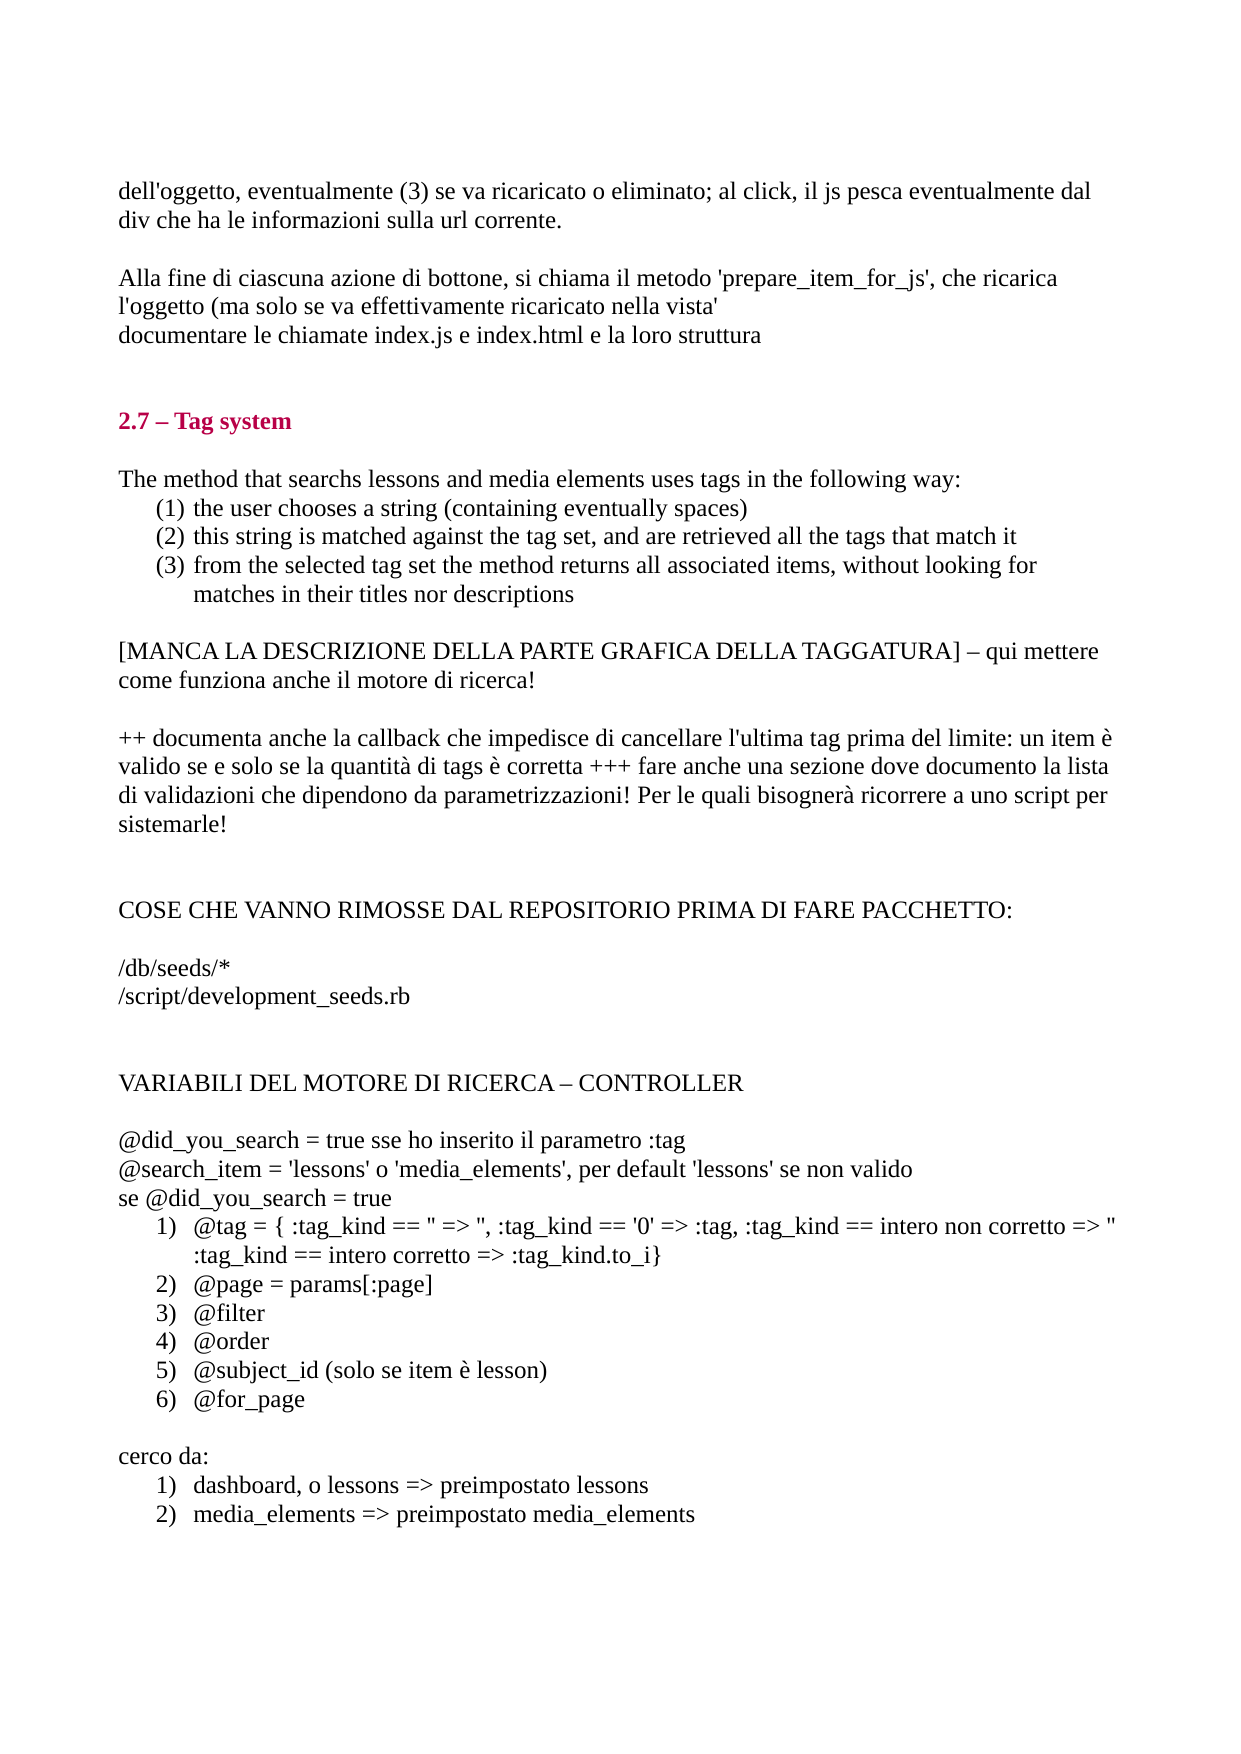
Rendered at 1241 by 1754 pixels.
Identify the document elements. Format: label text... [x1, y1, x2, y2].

list @filter [156, 1298, 1122, 1326]
list @subject_id (solo se item è lesson) [156, 1355, 1122, 1384]
text dell'oggetto, eventualmente (3) se va ricaricato o eliminato; al click, il js pesca eventualmente dal div che ha le informazioni sulla url corrente. [118, 176, 1122, 234]
text @search_item = 'lessons' o 'media_elements', per default 'lessons' se non valido [118, 1154, 1122, 1183]
text COSE CHE VANNO RIMOSSE DAL REPOSITORIO PRIMA DI FARE PACCHETTO: [118, 895, 1122, 924]
text 2.7 – Tag system [118, 406, 1122, 435]
text ++ documenta anche la callback che impedisce di cancellare l'ultima tag prima del limite: un item è valido se e solo se la quantità di tags è corretta +++ fare anche una sezione dove documento la lista di validazioni che dipendono da parametrizzazioni! Per le quali bisognerà ricorrere a uno script per sistemarle! [118, 723, 1122, 838]
text cerco da: [118, 1441, 1122, 1470]
text /script/development_seeds.rb [118, 981, 1122, 1010]
list @page = params[:page] [156, 1269, 1122, 1298]
list @tag = { :tag_kind == '' => '', :tag_kind == '0' => :tag, :tag_kind == intero non corretto => '' :tag_kind == intero corretto => :tag_kind.to_i} [156, 1211, 1122, 1269]
text /db/seeds/* [118, 953, 1122, 981]
text Alla fine di ciascuna azione di bottone, si chiama il metodo 'prepare_item_for_js', che ricarica l'oggetto (ma solo se va effettivamente ricaricato nella vista' [118, 263, 1122, 320]
list this string is matched against the tag set, and are retrieved all the tags that match it [156, 521, 1122, 550]
text The method that searchs lessons and media elements uses tags in the following way: [118, 464, 1122, 493]
list media_elements => preimpostato media_elements [156, 1499, 1122, 1528]
list dashboard, o lessons => preimpostato lessons [156, 1470, 1122, 1499]
list @for_page [156, 1384, 1122, 1413]
list from the selected tag set the method returns all associated items, without looking for matches in their titles nor descriptions [156, 550, 1122, 608]
text @did_you_search = true sse ho inserito il parametro :tag [118, 1125, 1122, 1154]
text [MANCA LA DESCRIZIONE DELLA PARTE GRAFICA DELLA TAGGATURA] – qui mettere come funziona anche il motore di ricerca! [118, 636, 1122, 694]
list the user chooses a string (containing eventually spaces) [156, 493, 1122, 521]
text se @did_you_search = true [118, 1183, 1122, 1211]
text documentare le chiamate index.js e index.html e la loro struttura [118, 320, 1122, 349]
text VARIABILI DEL MOTORE DI RICERCA – CONTROLLER [118, 1068, 1122, 1096]
list @order [156, 1326, 1122, 1355]
